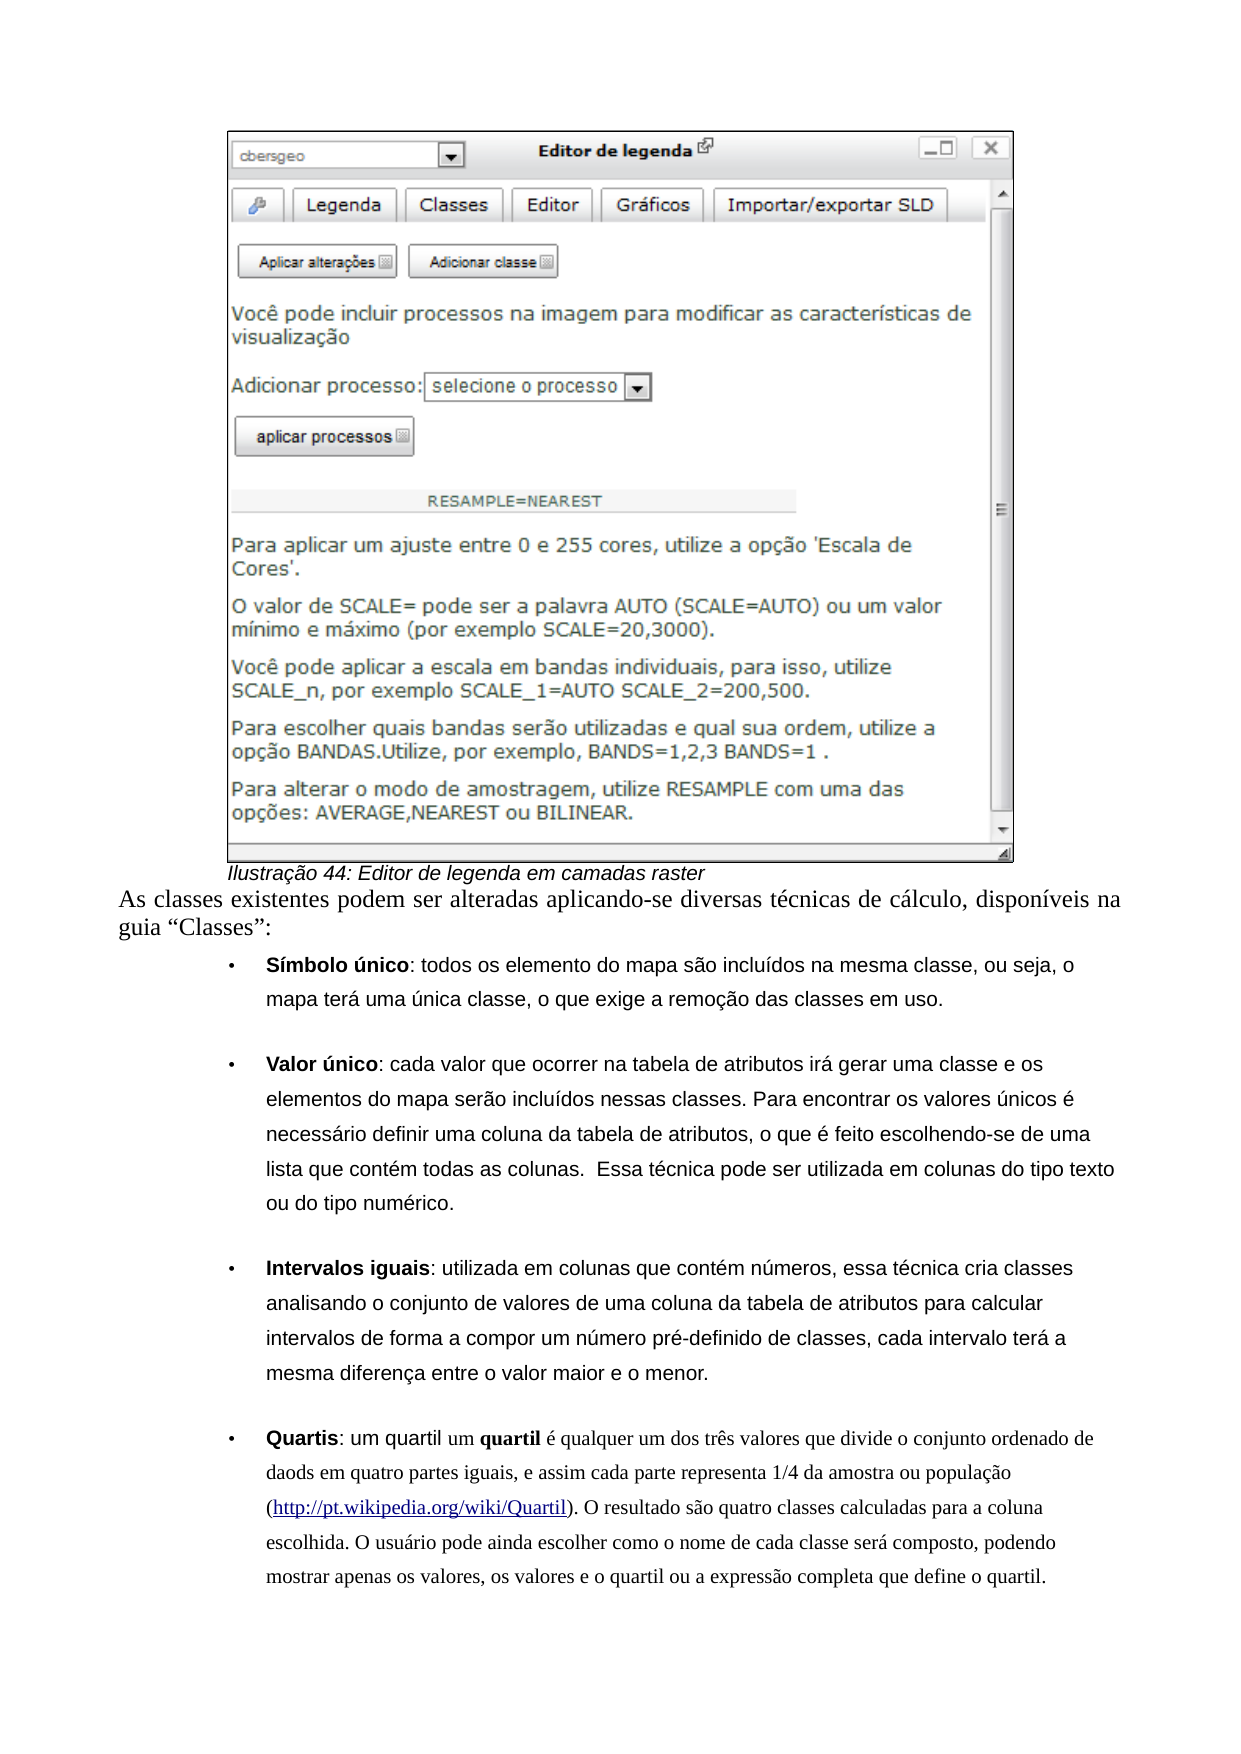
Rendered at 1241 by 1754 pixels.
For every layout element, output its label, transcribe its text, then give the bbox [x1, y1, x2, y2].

picture [228, 132, 1013, 862]
list Valor único: cada valor que ocorrer na tabela de atributos irá gerar uma classe e os elementos do mapa serão incluídos nessas classes. Para encontrar os valores únicos é necessário definir uma coluna da tabela de atributos, o que é feito escolhendo-se de uma lista que contém todas as colunas. Essa técnica pode ser utilizada em colunas do tipo texto ou do tipo numérico. [228, 1053, 1122, 1215]
text As classes existentes podem ser alteradas aplicando-se diversas técnicas de cálculo, disponíveis na guia “Classes”: [118, 118, 1122, 941]
list Intervalos iguais: utilizada em colunas que contém números, essa técnica cria classes analisando o conjunto de valores de uma coluna da tabela de atributos para calcular intervalos de forma a compor um número pré-definido de classes, cada intervalo terá a mesma diferença entre o valor maior e o menor. [228, 1257, 1122, 1384]
list Quartis: um quartil um quartil é qualquer um dos três valores que divide o conjunto ordenado de daods em quatro partes iguais, e assim cada parte representa 1/4 da amostra ou população (http://pt.wikipedia.org/wiki/Quartil). O resultado são quatro classes calculadas para a coluna escolhida. O usuário pode ainda escolher como o nome de cada classe será composto, podendo mostrar apenas os valores, os valores e o quartil ou a expressão completa que define o quartil. [228, 1426, 1122, 1588]
text Ilustração 44: Editor de legenda em camadas raster [227, 863, 1013, 885]
list Símbolo único: todos os elemento do mapa são incluídos na mesma classe, ou seja, o mapa terá uma única classe, o que exige a remoção das classes em uso. [228, 953, 1122, 1011]
